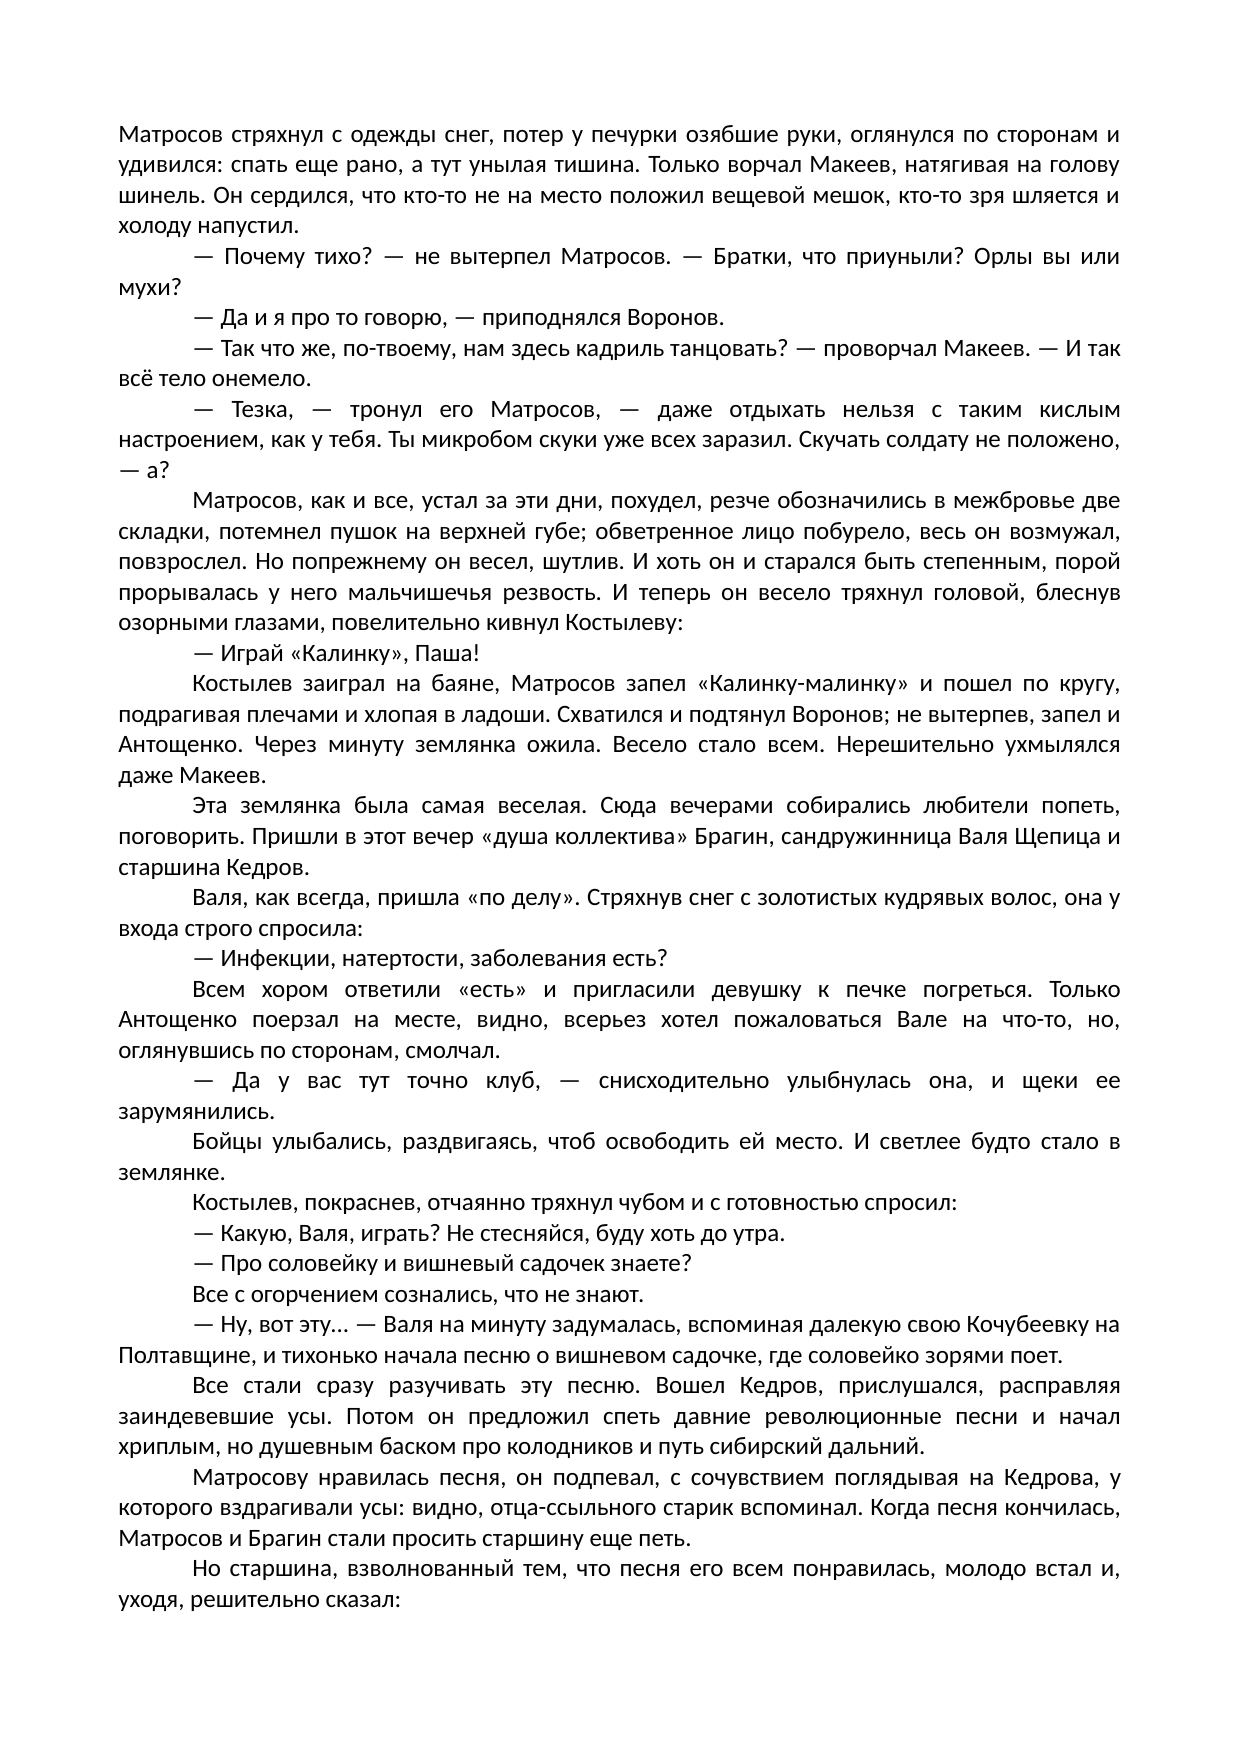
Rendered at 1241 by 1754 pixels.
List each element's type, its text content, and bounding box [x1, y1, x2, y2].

text — Тезка, — тронул его Матросов, — даже отдыхать нельзя с таким кислым настроением, как у тебя. Ты микробом скуки уже всех заразил. Скучать солдату не положено, — а? [118, 393, 1122, 484]
text Но старшина, взволнованный тем, что песня его всем понравилась, молодо встал и, уходя, решительно сказал: [118, 1553, 1122, 1614]
text — Какую, Валя, играть? Не стесняйся, буду хоть до утра. [118, 1217, 1122, 1247]
text — Да и я про то говорю, — приподнялся Воронов. [118, 301, 1122, 332]
text — Играй «Калинку», Паша! [118, 637, 1122, 667]
text — Про соловейку и вишневый садочек знаете? [118, 1247, 1122, 1278]
text Костылев, покраснев, отчаянно тряхнул чубом и с готовностью спросил: [118, 1186, 1122, 1217]
text Все с огорчением сознались, что не знают. [118, 1278, 1122, 1308]
text Всем хором ответили «есть» и пригласили девушку к печке погреться. Только Антощенко поерзал на месте, видно, всерьез хотел пожаловаться Вале на что-то, но, оглянувшись по сторонам, смолчал. [118, 973, 1122, 1064]
text — Инфекции, натертости, заболевания есть? [118, 942, 1122, 973]
text — Ну, вот эту... — Валя на минуту задумалась, вспоминая далекую свою Кочубеевку на Полтавщине, и тихонько начала песню о вишневом садочке, где соловейко зорями поет. [118, 1308, 1122, 1369]
text Бойцы улыбались, раздвигаясь, чтоб освободить ей место. И светлее будто стало в землянке. [118, 1125, 1122, 1186]
text Костылев заиграл на баяне, Матросов запел «Калинку-малинку» и пошел по кругу, подрагивая плечами и хлопая в ладоши. Схватился и подтянул Воронов; не вытерпев, запел и Антощенко. Через минуту землянка ожила. Весело стало всем. Нерешительно ухмылялся даже Макеев. [118, 667, 1122, 789]
text Матросову нравилась песня, он подпевал, с сочувствием поглядывая на Кедрова, у которого вздрагивали усы: видно, отца-ссыльного старик вспоминал. Когда песня кончилась, Матросов и Брагин стали просить старшину еще петь. [118, 1461, 1122, 1553]
text Эта землянка была самая веселая. Сюда вечерами собирались любители попеть, поговорить. Пришли в этот вечер «душа коллектива» Брагин, сандружинница Валя Щепица и старшина Кедров. [118, 789, 1122, 881]
text — Да у вас тут точно клуб, — снисходительно улыбнулась она, и щеки ее зарумянились. [118, 1064, 1122, 1125]
text Матросов стряхнул с одежды снег, потер у печурки озябшие руки, оглянулся по сторонам и удивился: спать еще рано, а тут унылая тишина. Только ворчал Макеев, натягивая на голову шинель. Он сердился, что кто-то не на место положил вещевой мешок, кто-то зря шляется и холоду напустил. [118, 118, 1122, 240]
text Валя, как всегда, пришла «по делу». Стряхнув снег с золотистых кудрявых волос, она у входа строго спросила: [118, 881, 1122, 942]
text Матросов, как и все, устал за эти дни, похудел, резче обозначились в межбровье две складки, потемнел пушок на верхней губе; обветренное лицо побурело, весь он возмужал, повзрослел. Но попрежнему он весел, шутлив. И хоть он и старался быть степенным, порой прорывалась у него мальчишечья резвость. И теперь он весело тряхнул головой, блеснув озорными глазами, повелительно кивнул Костылеву: [118, 484, 1122, 637]
text Все стали сразу разучивать эту песню. Вошел Кедров, прислушался, расправляя заиндевевшие усы. Потом он предложил спеть давние революционные песни и начал хриплым, но душевным баском про колодников и путь сибирский дальний. [118, 1369, 1122, 1461]
text — Почему тихо? — не вытерпел Матросов. — Братки, что приуныли? Орлы вы или мухи? [118, 240, 1122, 301]
text — Так что же, по-твоему, нам здесь кадриль танцовать? — проворчал Макеев. — И так всё тело онемело. [118, 332, 1122, 393]
